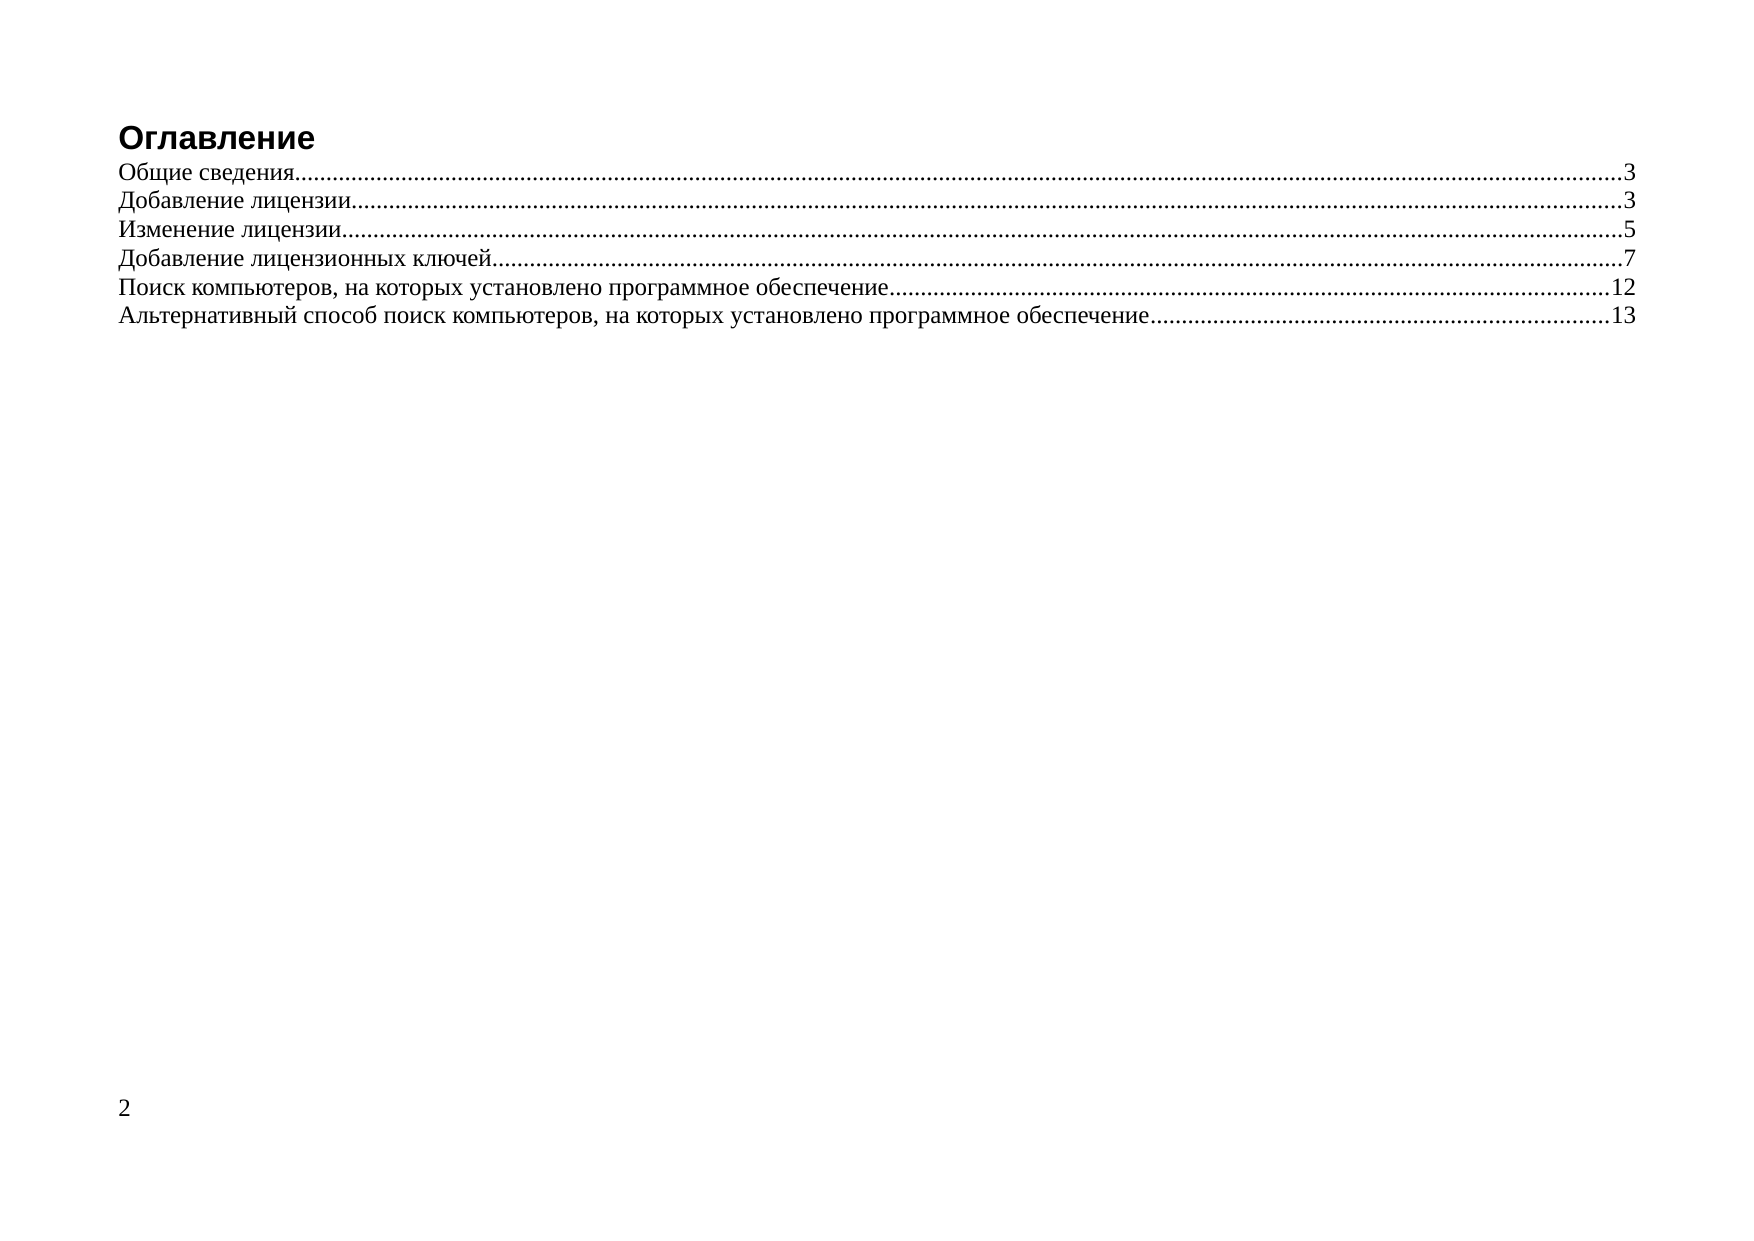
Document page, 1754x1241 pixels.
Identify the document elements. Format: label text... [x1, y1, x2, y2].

subtitle Оглавление [118, 118, 1636, 157]
text Изменение лицензии 5 [118, 214, 1636, 243]
text Поиск компьютеров, на которых установлено программное обеспечение 12 [118, 272, 1636, 300]
text Добавление лицензионных ключей 7 [118, 243, 1636, 272]
text Общие сведения 3 [118, 157, 1636, 185]
text Добавление лицензии 3 [118, 185, 1636, 214]
text Альтернативный способ поиск компьютеров, на которых установлено программное обеспечение 13 [118, 300, 1636, 329]
